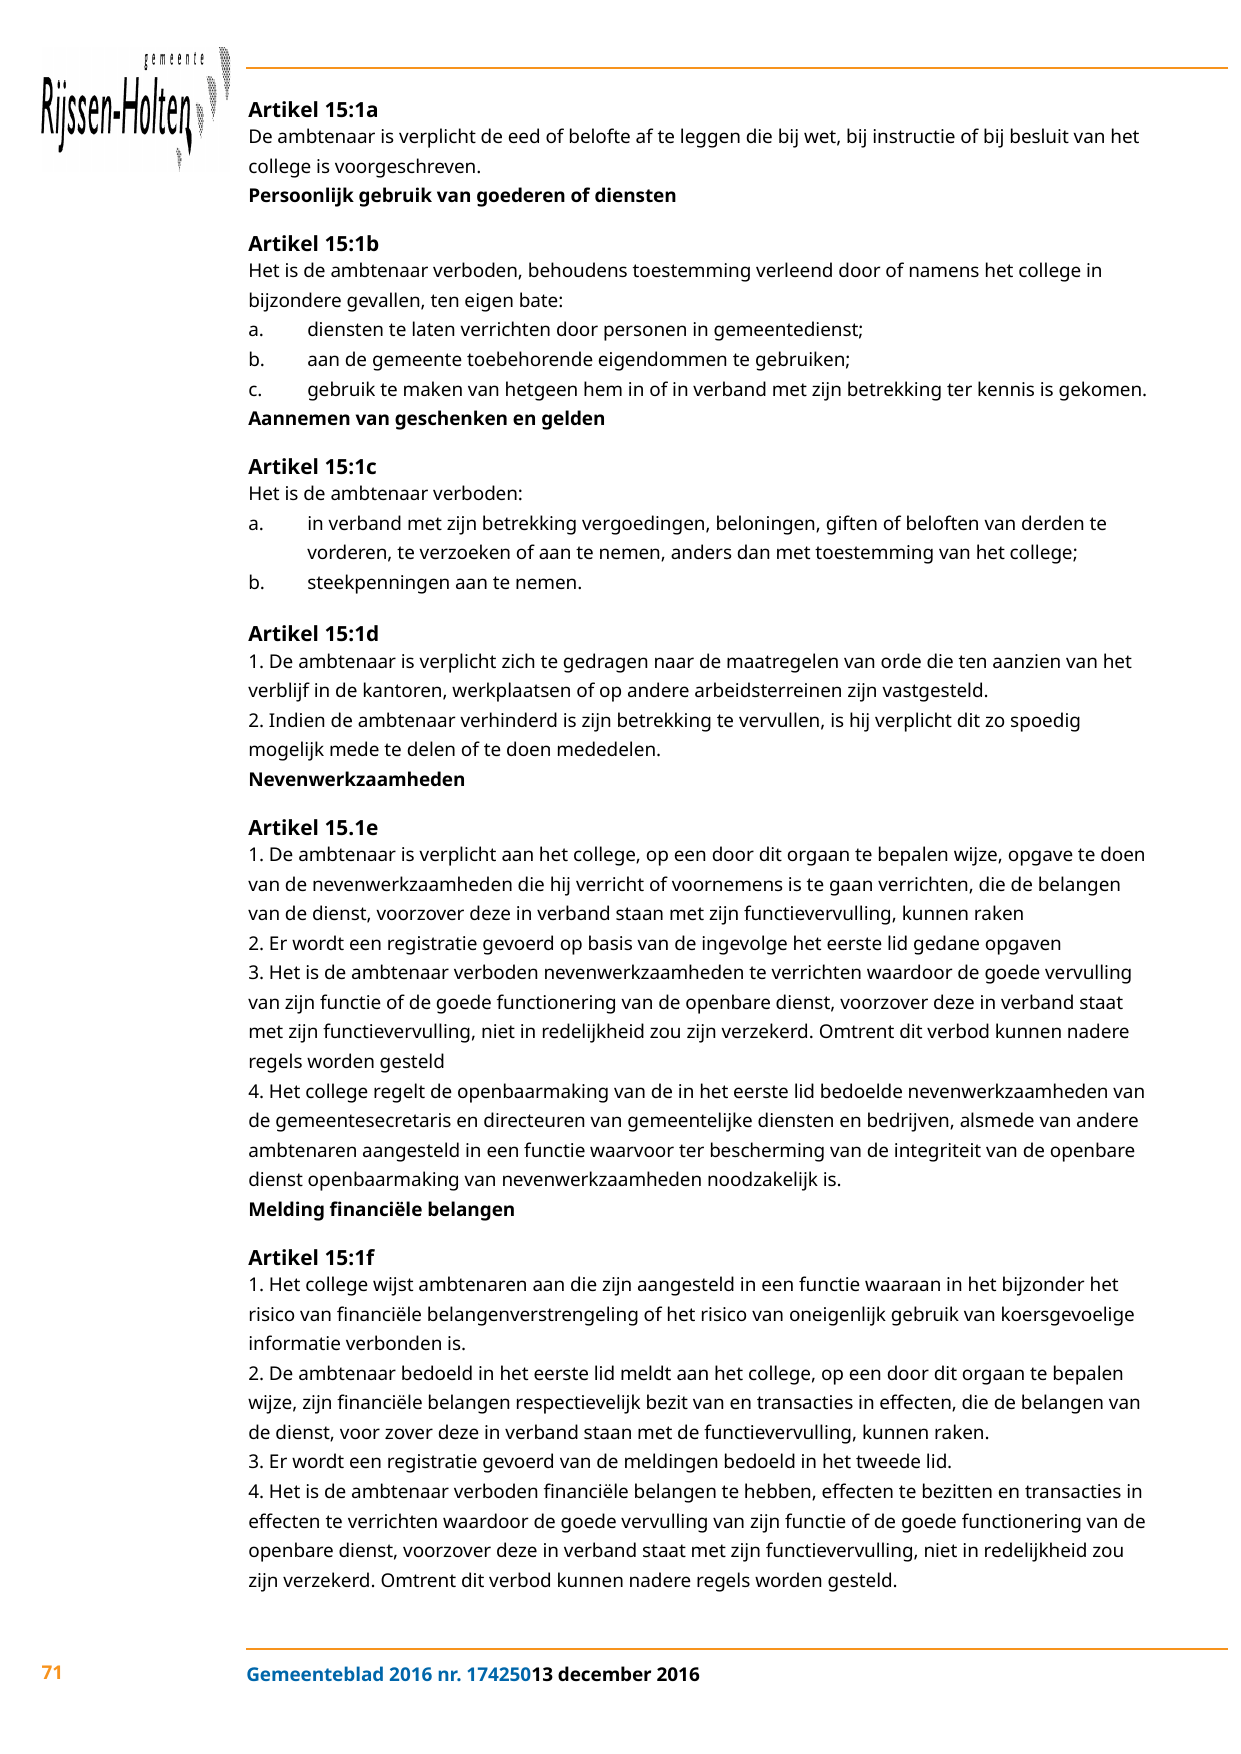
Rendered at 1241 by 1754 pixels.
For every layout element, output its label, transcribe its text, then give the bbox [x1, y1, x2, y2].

text Artikel 15.1e [248, 813, 1152, 841]
text 3. Het is de ambtenaar verboden nevenwerkzaamheden te verrichten waardoor de goede vervulling van zijn functie of de goede functionering van de openbare dienst, voorzover deze in verband staat met zijn functievervulling, niet in redelijkheid zou zijn verzekerd. Omtrent dit verbod kunnen nadere regels worden gesteld [248, 959, 1152, 1074]
text Persoonlijk gebruik van goederen of diensten [248, 182, 1152, 208]
picture [41, 47, 231, 172]
text 2. De ambtenaar bedoeld in het eerste lid meldt aan het college, op een door dit orgaan te bepalen wijze, zijn financiële belangen respectievelijk bezit van en transacties in effecten, die de belangen van de dienst, voor zover deze in verband staan met de functievervulling, kunnen raken. [248, 1360, 1152, 1445]
list steekpenningen aan te nemen. [248, 569, 1152, 595]
text Het is de ambtenaar verboden: [248, 480, 1152, 506]
text De ambtenaar is verplicht de eed of belofte af te leggen die bij wet, bij instructie of bij besluit van het college is voorgeschreven. [248, 123, 1152, 178]
text Artikel 15:1c [248, 452, 1152, 480]
text Artikel 15:1a [248, 95, 1152, 123]
text Artikel 15:1d [248, 619, 1152, 648]
list in verband met zijn betrekking vergoedingen, beloningen, giften of beloften van derden te vorderen, te verzoeken of aan te nemen, anders dan met toestemming van het college; [248, 510, 1152, 565]
text 2. Indien de ambtenaar verhinderd is zijn betrekking te vervullen, is hij verplicht dit zo spoedig mogelijk mede te delen of te doen mededelen. [248, 707, 1152, 762]
text 1. Het college wijst ambtenaren aan die zijn aangesteld in een functie waaraan in het bijzonder het risico van financiële belangenverstrengeling of het risico van oneigenlijk gebruik van koersgevoelige informatie verbonden is. [248, 1271, 1152, 1356]
text Artikel 15:1b [248, 229, 1152, 257]
list aan de gemeente toebehorende eigendommen te gebruiken; [248, 346, 1152, 372]
list diensten te laten verrichten door personen in gemeentedienst; [248, 317, 1152, 342]
text 4. Het college regelt de openbaarmaking van de in het eerste lid bedoelde nevenwerkzaamheden van de gemeentesecretaris en directeuren van gemeentelijke diensten en bedrijven, alsmede van andere ambtenaren aangesteld in een functie waarvoor ter bescherming van de integriteit van de openbare dienst openbaarmaking van nevenwerkzaamheden noodzakelijk is. [248, 1078, 1152, 1192]
text Aannemen van geschenken en gelden [248, 405, 1152, 431]
text 3. Er wordt een registratie gevoerd van de meldingen bedoeld in het tweede lid. [248, 1449, 1152, 1474]
text 4. Het is de ambtenaar verboden financiële belangen te hebben, effecten te bezitten en transacties in effecten te verrichten waardoor de goede vervulling van zijn functie of de goede functionering van de openbare dienst, voorzover deze in verband staat met zijn functievervulling, niet in redelijkheid zou zijn verzekerd. Omtrent dit verbod kunnen nadere regels worden gesteld. [248, 1478, 1152, 1593]
text 1. De ambtenaar is verplicht zich te gedragen naar de maatregelen van orde die ten aanzien van het verblijf in de kantoren, werkplaatsen of op andere arbeidsterreinen zijn vastgesteld. [248, 648, 1152, 703]
list gebruik te maken van hetgeen hem in of in verband met zijn betrekking ter kennis is gekomen. [248, 376, 1152, 401]
text Nevenwerkzaamheden [248, 766, 1152, 792]
text Het is de ambtenaar verboden, behoudens toestemming verleend door of namens het college in bijzondere gevallen, ten eigen bate: [248, 257, 1152, 313]
text 2. Er wordt een registratie gevoerd op basis van de ingevolge het eerste lid gedane opgaven [248, 930, 1152, 956]
text Artikel 15:1f [248, 1243, 1152, 1271]
text Melding financiële belangen [248, 1196, 1152, 1222]
text 1. De ambtenaar is verplicht aan het college, op een door dit orgaan te bepalen wijze, opgave te doen van de nevenwerkzaamheden die hij verricht of voornemens is te gaan verrichten, die de belangen van de dienst, voorzover deze in verband staan met zijn functievervulling, kunnen raken [248, 841, 1152, 926]
